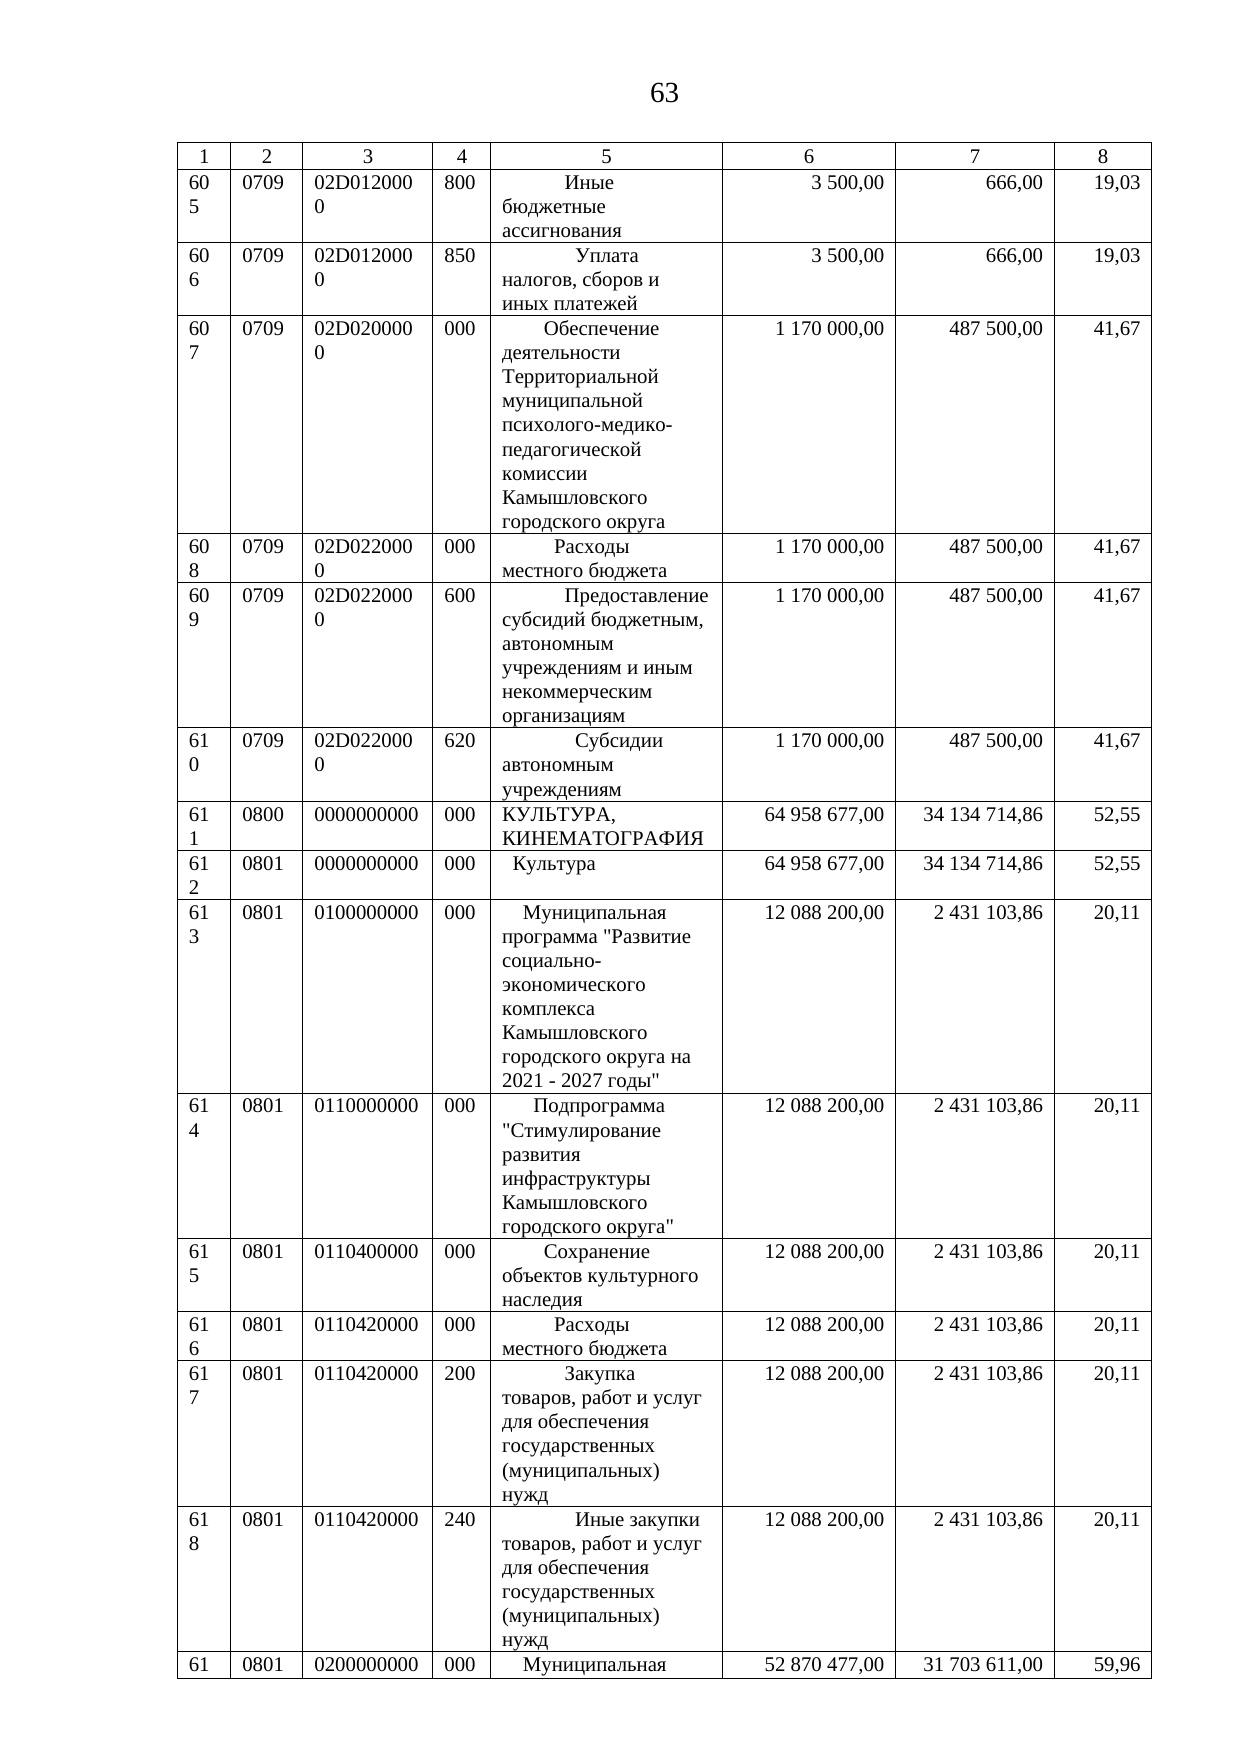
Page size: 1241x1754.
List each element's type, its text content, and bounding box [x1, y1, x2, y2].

table_cell 606 [178, 243, 230, 315]
table_cell Расходы местного бюджета [491, 1312, 722, 1360]
table_cell 0709 [231, 316, 302, 533]
table_cell 2 431 103,86 [896, 1239, 1054, 1311]
table_cell 52 870 477,00 [723, 1652, 895, 1678]
table_cell 41,67 [1055, 583, 1151, 727]
table_cell Закупка товаров, работ и услуг для обеспечения государственных (муниципальных) нужд [491, 1361, 722, 1506]
table_cell 614 [178, 1094, 230, 1238]
table_cell 1 170 000,00 [723, 583, 895, 727]
table_cell 0110420000 [303, 1507, 432, 1651]
table_cell Обеспечение деятельности Территориальной муниципальной психолого-медико-педагогической комиссии Камышловского городского округа [491, 316, 722, 533]
table_cell 0709 [231, 583, 302, 727]
table_cell 0200000000 [303, 1652, 432, 1678]
table_cell 0801 [231, 1094, 302, 1238]
table_cell 41,67 [1055, 316, 1151, 533]
table_cell Подпрограмма "Стимулирование развития инфраструктуры Камышловского городского округа" [491, 1094, 722, 1238]
table_cell 20,11 [1055, 1312, 1151, 1360]
table_cell 000 [433, 1312, 490, 1360]
table_cell Расходы местного бюджета [491, 534, 722, 582]
table_cell 19,03 [1055, 243, 1151, 315]
table_cell 620 [433, 728, 490, 801]
table_cell 0110420000 [303, 1361, 432, 1506]
table_header 6 [723, 143, 895, 169]
table_cell 2 431 103,86 [896, 900, 1054, 1092]
table_header 3 [303, 143, 432, 169]
table_cell 850 [433, 243, 490, 315]
table_cell 59,96 [1055, 1652, 1151, 1678]
table_cell 02D0200000 [303, 316, 432, 533]
table_cell 12 088 200,00 [723, 1312, 895, 1360]
table_cell 607 [178, 316, 230, 533]
table_cell 600 [433, 583, 490, 727]
table_cell 02D0120000 [303, 170, 432, 242]
table_cell 0801 [231, 900, 302, 1092]
table_cell 0709 [231, 170, 302, 242]
table_cell 20,11 [1055, 1239, 1151, 1311]
table_cell 64 958 677,00 [723, 851, 895, 899]
table_header 4 [433, 143, 490, 169]
table_cell 0110400000 [303, 1239, 432, 1311]
table_cell 1 170 000,00 [723, 316, 895, 533]
table_cell 3 500,00 [723, 243, 895, 315]
table_cell 0801 [231, 1312, 302, 1360]
table_cell 000 [433, 900, 490, 1092]
table_cell 0801 [231, 1361, 302, 1506]
table_cell 41,67 [1055, 534, 1151, 582]
table_cell 61 [178, 1652, 230, 1678]
table_cell 2 431 103,86 [896, 1094, 1054, 1238]
table_cell 0000000000 [303, 851, 432, 899]
table_cell Иные бюджетные ассигнования [491, 170, 722, 242]
table_cell 02D0120000 [303, 243, 432, 315]
table_cell 64 958 677,00 [723, 802, 895, 850]
table_cell 2 431 103,86 [896, 1507, 1054, 1651]
table_cell 0100000000 [303, 900, 432, 1092]
table_cell 666,00 [896, 170, 1054, 242]
table_cell 2 431 103,86 [896, 1312, 1054, 1360]
table_cell 0709 [231, 243, 302, 315]
table_cell 12 088 200,00 [723, 1507, 895, 1651]
table_cell 000 [433, 1652, 490, 1678]
table_cell 613 [178, 900, 230, 1092]
table_cell 0000000000 [303, 802, 432, 850]
table_cell 000 [433, 316, 490, 533]
table_cell 487 500,00 [896, 534, 1054, 582]
table_cell 0801 [231, 1507, 302, 1651]
table_cell 616 [178, 1312, 230, 1360]
table_cell Предоставление субсидий бюджетным, автономным учреждениям и иным некоммерческим организациям [491, 583, 722, 727]
table_cell Уплата налогов, сборов и иных платежей [491, 243, 722, 315]
table_cell 000 [433, 1094, 490, 1238]
table_cell 12 088 200,00 [723, 1094, 895, 1238]
table_cell 000 [433, 802, 490, 850]
table_cell 000 [433, 534, 490, 582]
table_cell 0709 [231, 534, 302, 582]
table_cell 52,55 [1055, 802, 1151, 850]
table_cell 0709 [231, 728, 302, 801]
table_cell 605 [178, 170, 230, 242]
table_cell 615 [178, 1239, 230, 1311]
table_cell 610 [178, 728, 230, 801]
table_cell Иные закупки товаров, работ и услуг для обеспечения государственных (муниципальных) нужд [491, 1507, 722, 1651]
table_cell 487 500,00 [896, 316, 1054, 533]
table_cell 0801 [231, 1652, 302, 1678]
table_cell 1 170 000,00 [723, 534, 895, 582]
table_header 8 [1055, 143, 1151, 169]
table_cell 34 134 714,86 [896, 851, 1054, 899]
table_cell 34 134 714,86 [896, 802, 1054, 850]
table_cell 800 [433, 170, 490, 242]
table_cell 1 170 000,00 [723, 728, 895, 801]
table_cell 41,67 [1055, 728, 1151, 801]
table_cell 000 [433, 851, 490, 899]
table_cell 19,03 [1055, 170, 1151, 242]
table_cell 240 [433, 1507, 490, 1651]
table_cell 608 [178, 534, 230, 582]
table_header 2 [231, 143, 302, 169]
table_cell Субсидии автономным учреждениям [491, 728, 722, 801]
table_cell 02D0220000 [303, 534, 432, 582]
table_header 5 [491, 143, 722, 169]
table_cell 0110000000 [303, 1094, 432, 1238]
table_cell Сохранение объектов культурного наследия [491, 1239, 722, 1311]
table_cell 12 088 200,00 [723, 1361, 895, 1506]
table_cell 611 [178, 802, 230, 850]
table_cell 0801 [231, 851, 302, 899]
table_cell 0801 [231, 1239, 302, 1311]
table_cell Культура [491, 851, 722, 899]
table_cell 200 [433, 1361, 490, 1506]
table_cell 0110420000 [303, 1312, 432, 1360]
table_cell КУЛЬТУРА, КИНЕМАТОГРАФИЯ [491, 802, 722, 850]
table_cell 52,55 [1055, 851, 1151, 899]
table_cell 02D0220000 [303, 583, 432, 727]
table_cell 617 [178, 1361, 230, 1506]
table_cell 12 088 200,00 [723, 1239, 895, 1311]
table_cell 487 500,00 [896, 583, 1054, 727]
table_header 7 [896, 143, 1054, 169]
table_cell 2 431 103,86 [896, 1361, 1054, 1506]
table_cell 02D0220000 [303, 728, 432, 801]
table_cell Муниципальная [491, 1652, 722, 1678]
table_cell 612 [178, 851, 230, 899]
table_cell 000 [433, 1239, 490, 1311]
table_cell 487 500,00 [896, 728, 1054, 801]
table_cell 12 088 200,00 [723, 900, 895, 1092]
table_header 1 [178, 143, 230, 169]
table_cell 20,11 [1055, 1361, 1151, 1506]
table_cell 666,00 [896, 243, 1054, 315]
table_cell 20,11 [1055, 1094, 1151, 1238]
table_cell Муниципальная программа "Развитие социально-экономического комплекса Камышловского городского округа на 2021 - 2027 годы" [491, 900, 722, 1092]
table_cell 20,11 [1055, 1507, 1151, 1651]
table_cell 0800 [231, 802, 302, 850]
table_cell 31 703 611,00 [896, 1652, 1054, 1678]
table_cell 20,11 [1055, 900, 1151, 1092]
table_cell 3 500,00 [723, 170, 895, 242]
table_cell 609 [178, 583, 230, 727]
table_cell 618 [178, 1507, 230, 1651]
